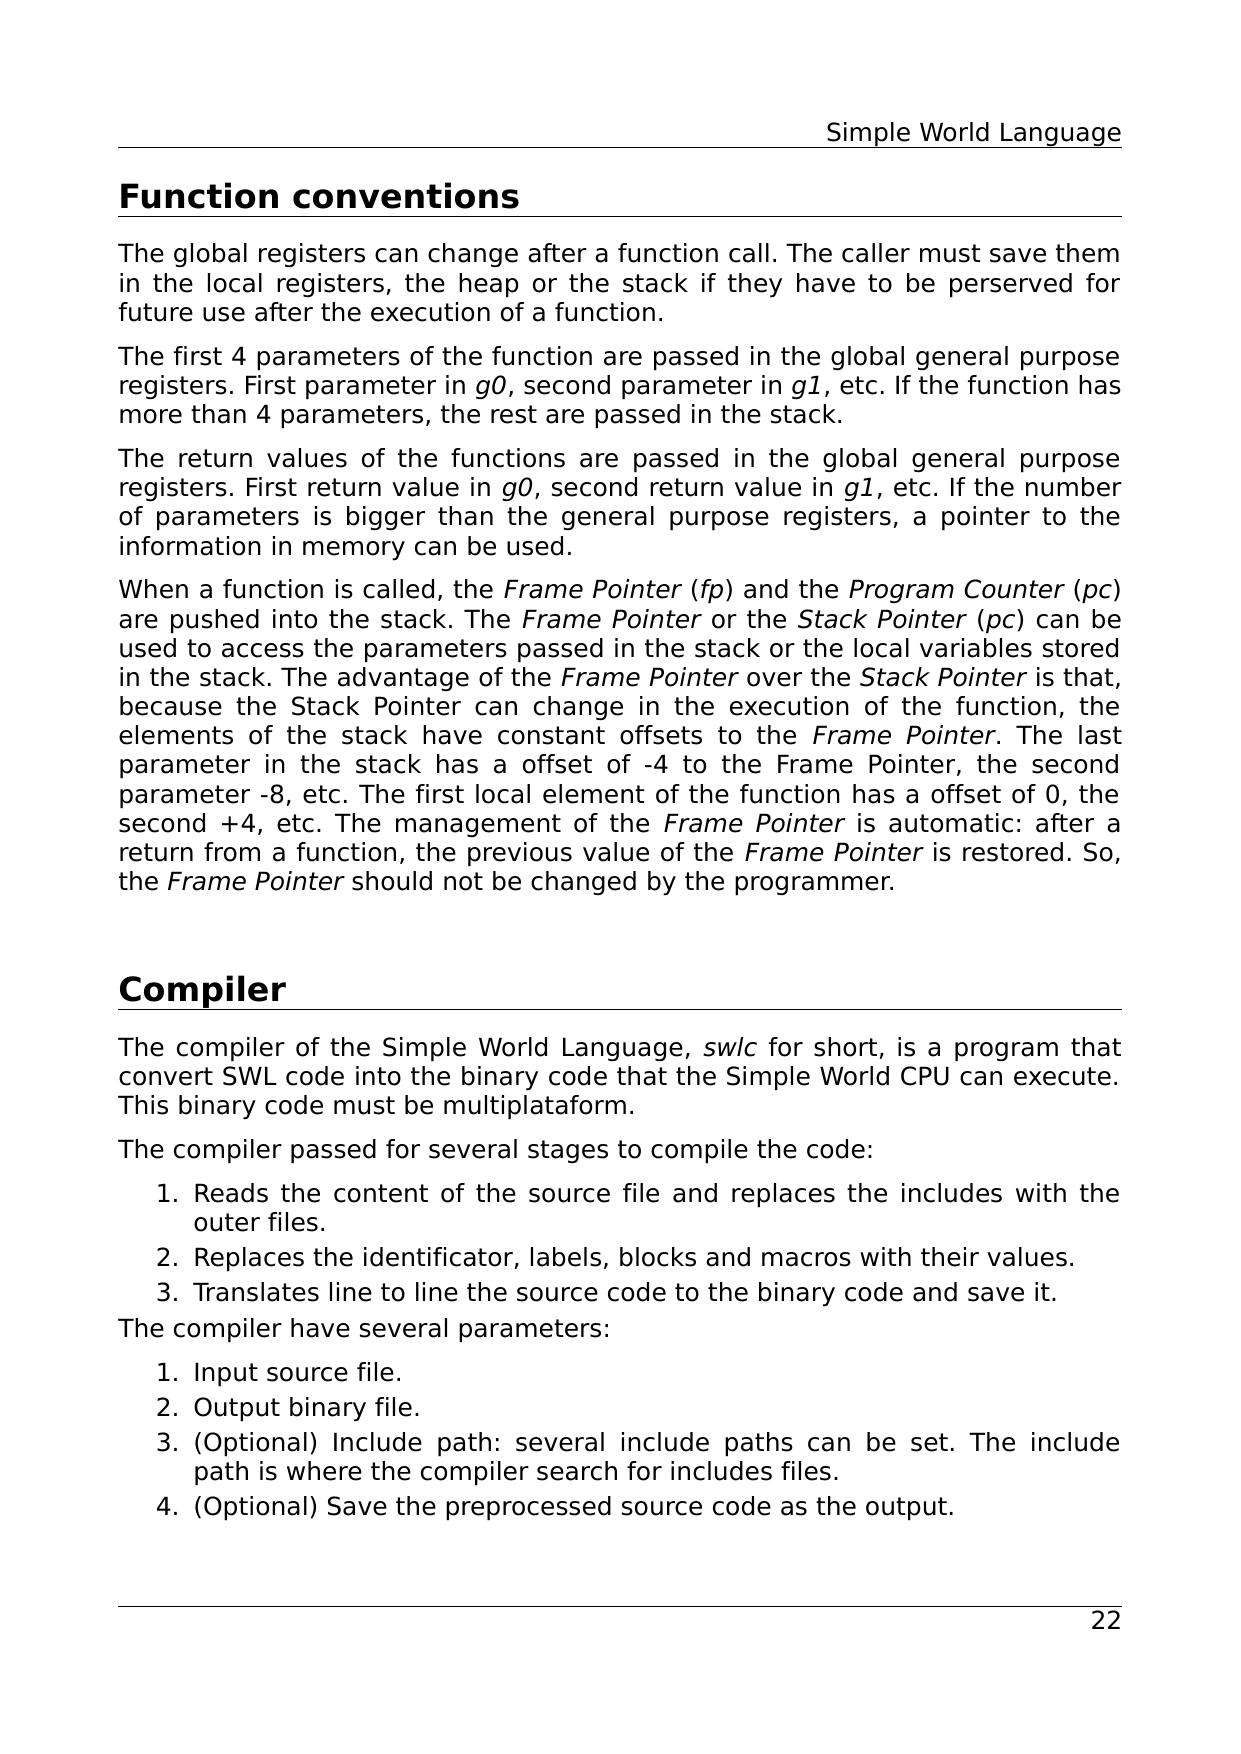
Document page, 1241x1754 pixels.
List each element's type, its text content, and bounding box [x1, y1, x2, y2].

list Replaces the identificator, labels, blocks and macros with their values. [156, 1243, 1122, 1273]
text When a function is called, the Frame Pointer (fp) and the Program Counter (pc) are pushed into the stack. The Frame Pointer or the Stack Pointer (pc) can be used to access the parameters passed in the stack or the local variables stored in the stack. The advantage of the Frame Pointer over the Stack Pointer is that, because the Stack Pointer can change in the execution of the function, the elements of the stack have constant offsets to the Frame Pointer. The last parameter in the stack has a offset of -4 to the Frame Pointer, the second parameter -8, etc. The first local element of the function has a offset of 0, the second +4, etc. The management of the Frame Pointer is automatic: after a return from a function, the previous value of the Frame Pointer is restored. So, the Frame Pointer should not be changed by the programmer. [118, 576, 1122, 897]
title Compiler [118, 970, 1122, 1009]
text The compiler passed for several stages to compile the code: [118, 1135, 1122, 1164]
list Output binary file. [156, 1393, 1122, 1422]
list Reads the content of the source file and replaces the includes with the outer files. [156, 1179, 1122, 1238]
list (Optional) Save the preprocessed source code as the output. [156, 1492, 1122, 1521]
list Translates line to line the source code to the binary code and save it. [156, 1279, 1122, 1308]
title Function conventions [118, 177, 1122, 216]
text The compiler have several parameters: [118, 1314, 1122, 1343]
text The global registers can change after a function call. The caller must save them in the local registers, the heap or the stack if they have to be perserved for future use after the execution of a function. [118, 240, 1122, 327]
list (Optional) Include path: several include paths can be set. The include path is where the compiler search for includes files. [156, 1428, 1122, 1486]
text The first 4 parameters of the function are passed in the global general purpose registers. First parameter in g0, second parameter in g1, etc. If the function has more than 4 parameters, the rest are passed in the stack. [118, 342, 1122, 429]
list Input source file. [156, 1358, 1122, 1387]
text The return values of the functions are passed in the global general purpose registers. First return value in g0, second return value in g1, etc. If the number of parameters is bigger than the general purpose registers, a pointer to the information in memory can be used. [118, 444, 1122, 561]
text The compiler of the Simple World Language, swlc for short, is a program that convert SWL code into the binary code that the Simple World CPU can execute. This binary code must be multiplataform. [118, 1033, 1122, 1121]
